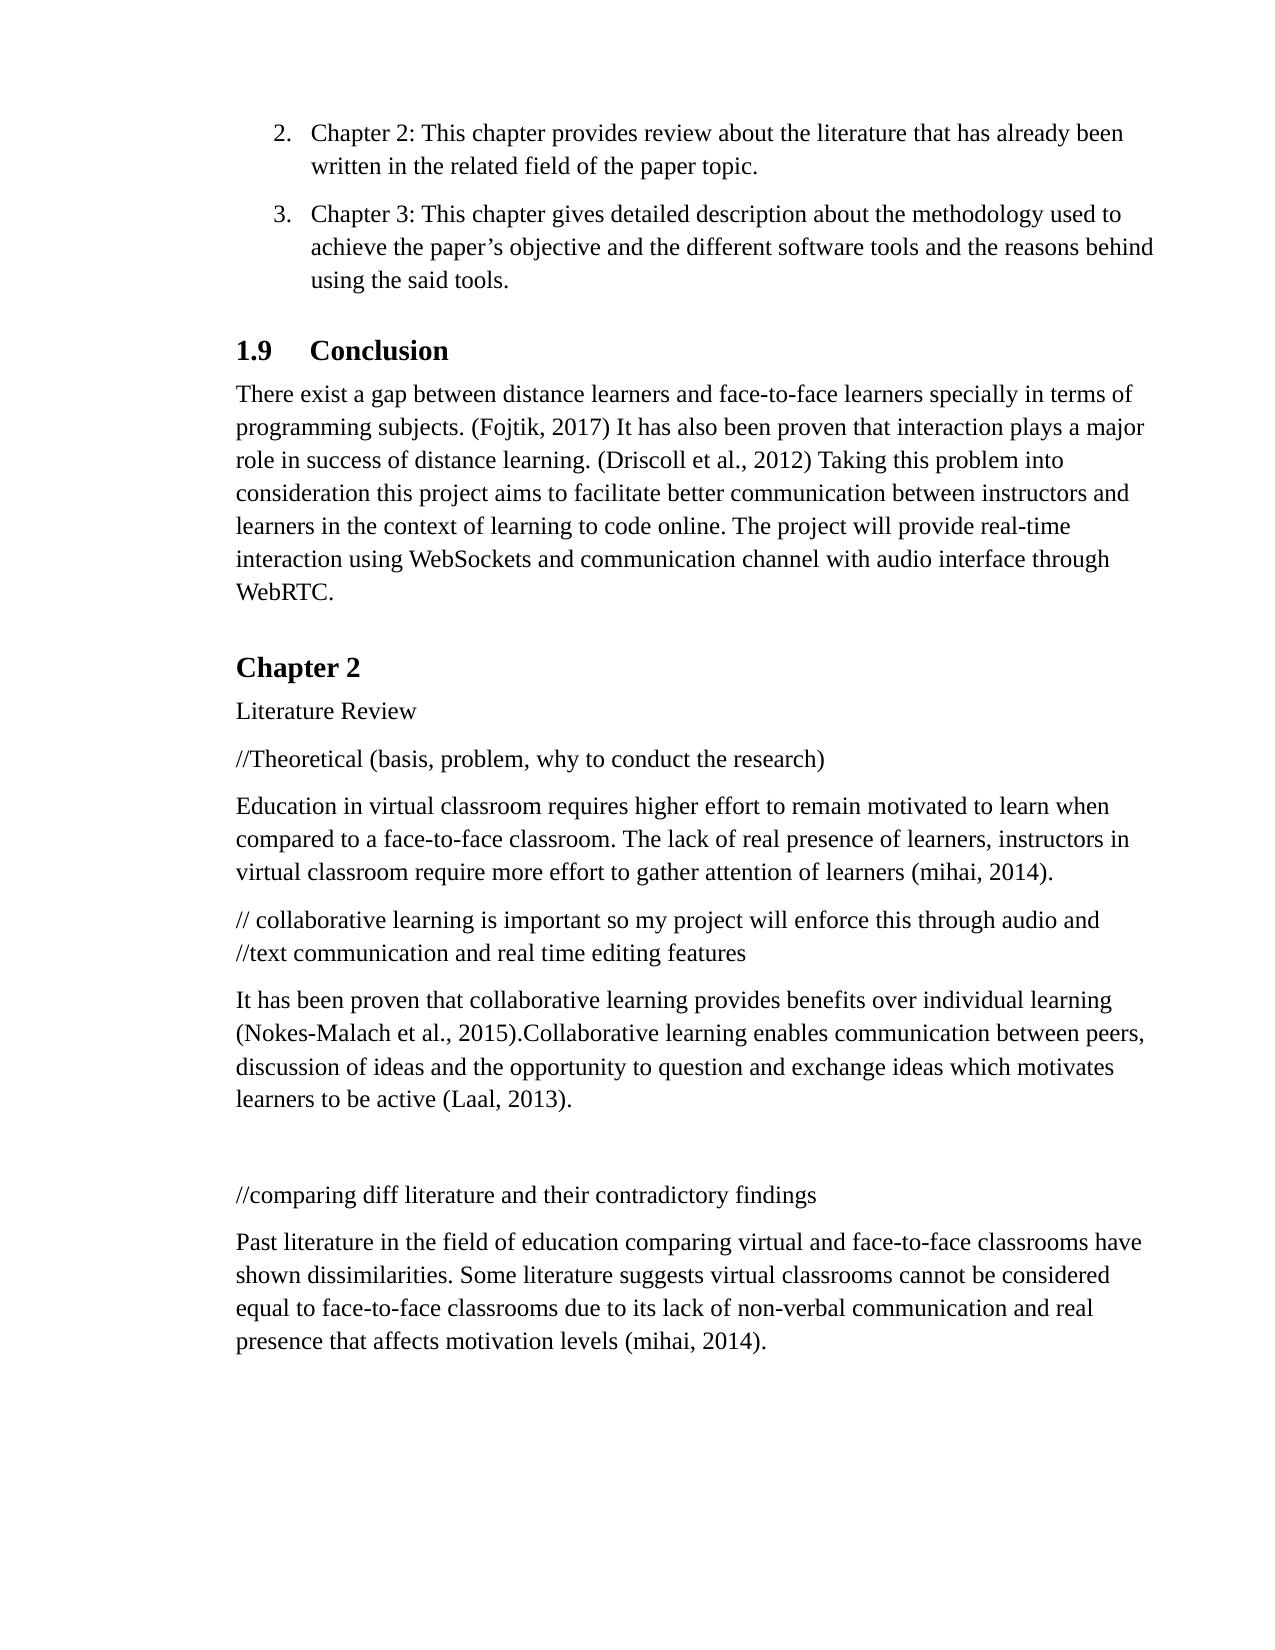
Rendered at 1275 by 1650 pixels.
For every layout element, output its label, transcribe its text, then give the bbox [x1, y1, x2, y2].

text It has been proven that collaborative learning provides benefits over individual learning (Nokes-Malach et al., 2015).Collaborative learning enables communication between peers, discussion of ideas and the opportunity to question and exchange ideas which motivates learners to be active (Laal, 2013). [236, 986, 1157, 1113]
text // collaborative learning is important so my project will enforce this through audio and //text communication and real time editing features [236, 905, 1157, 967]
text Education in virtual classroom requires higher effort to remain motivated to learn when compared to a face-to-face classroom. The lack of real presence of learners, instructors in virtual classroom require more effort to gather attention of learners (mihai, 2014). [236, 791, 1157, 886]
text There exist a gap between distance learners and face-to-face learners specially in terms of programming subjects. (Fojtik, 2017) It has also been proven that interaction plays a major role in success of distance learning. (Driscoll et al., 2012) Taking this problem into consideration this project aims to facilitate better communication between instructors and learners in the context of learning to code online. The project will provide real-time interaction using WebSockets and communication channel with audio interface through WebRTC. [236, 379, 1157, 606]
text Past literature in the field of education comparing virtual and face-to-face classrooms have shown dissimilarities. Some literature suggests virtual classrooms cannot be considered equal to face-to-face classrooms due to its lack of non-verbal communication and real presence that affects motivation levels (mihai, 2014). [236, 1227, 1157, 1355]
list Chapter 3: This chapter gives detailed description about the methodology used to achieve the paper’s objective and the different software tools and the reasons behind using the said tools. [273, 199, 1157, 293]
text //Theoretical (basis, problem, why to conduct the research) [236, 744, 1157, 772]
subtitle Chapter 2 [236, 650, 1157, 683]
list Chapter 2: This chapter provides review about the literature that has already been written in the related field of the paper topic. [273, 118, 1157, 180]
subtitle Conclusion [236, 333, 1157, 367]
text Literature Review [236, 696, 1157, 725]
text //comparing diff literature and their contradictory findings [236, 1180, 1157, 1208]
